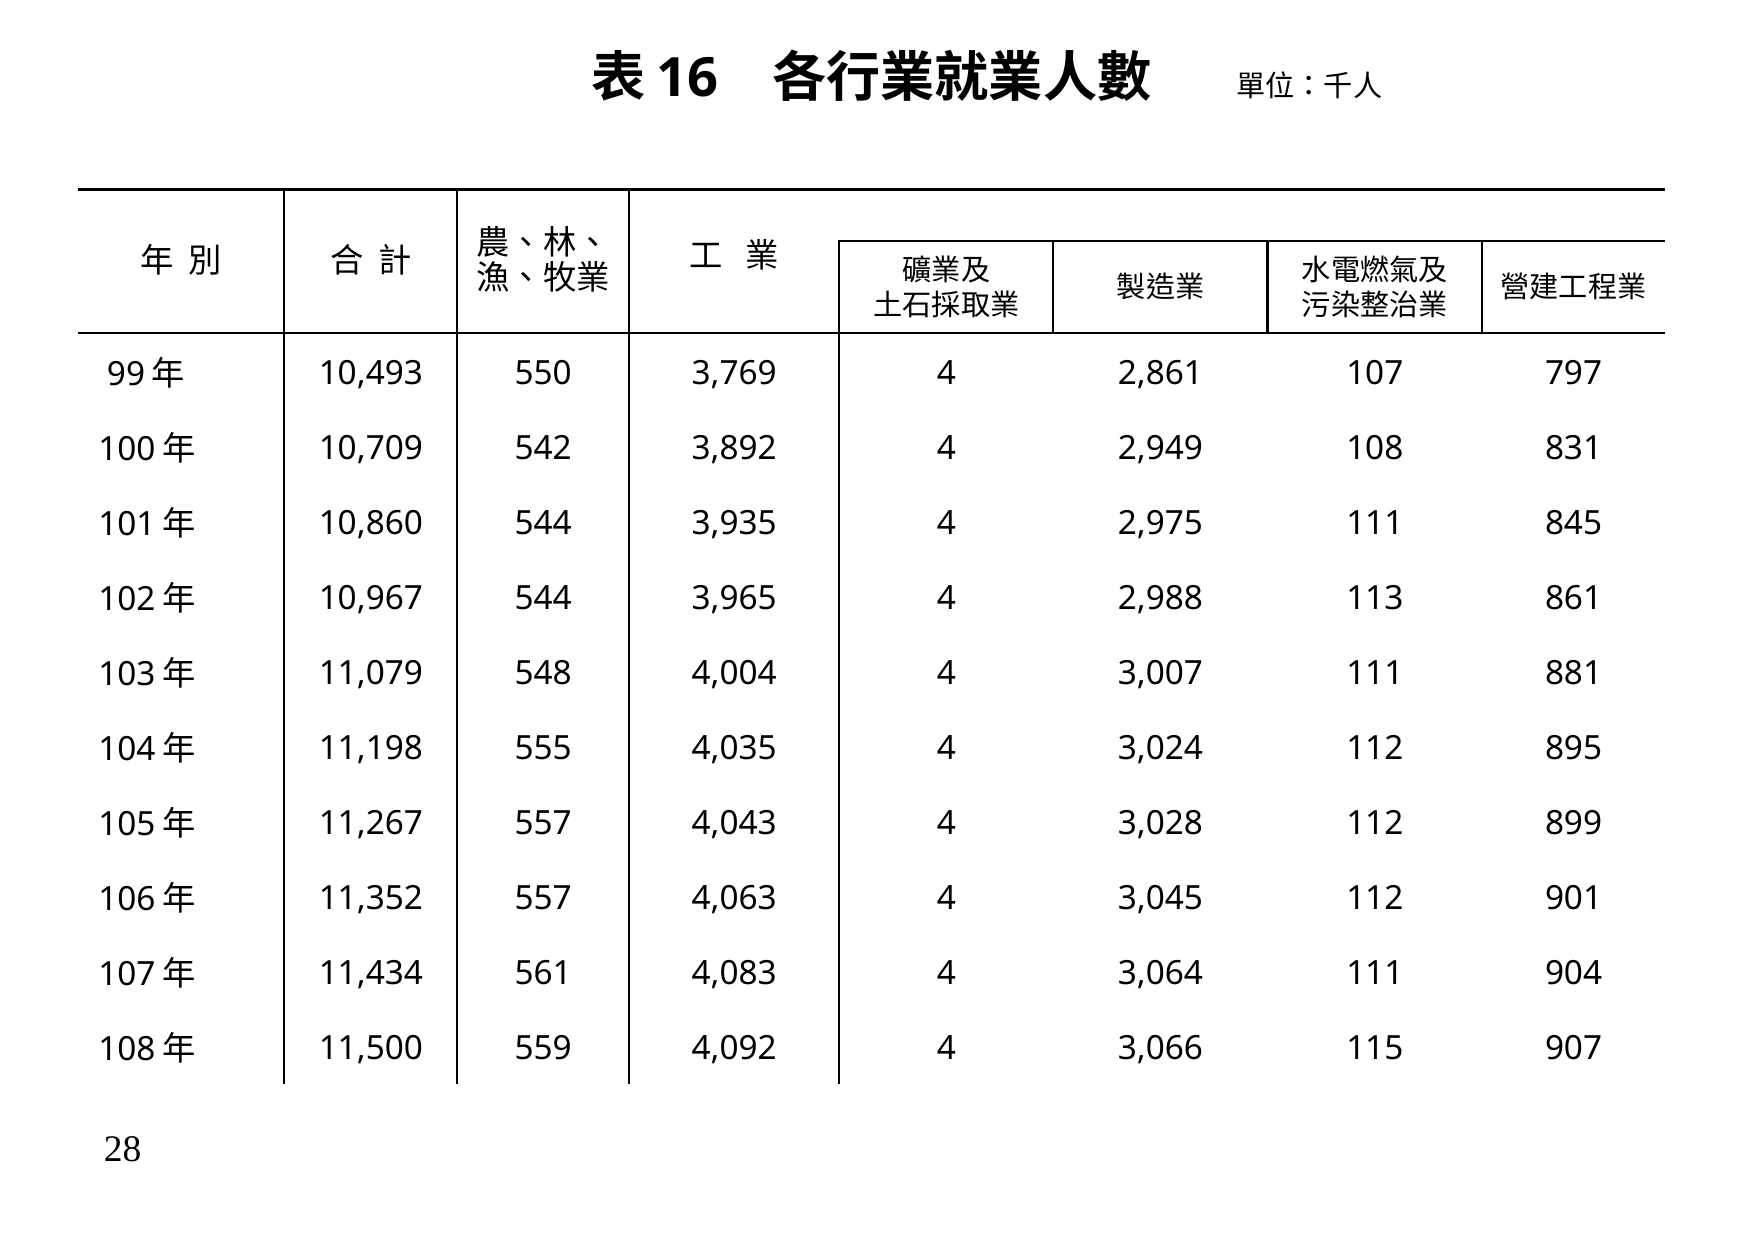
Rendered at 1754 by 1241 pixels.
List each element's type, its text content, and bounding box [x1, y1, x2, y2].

table_cell 2,988 [1053, 559, 1267, 634]
table_cell 4 [840, 934, 1053, 1009]
table_cell 4,092 [630, 1009, 838, 1084]
table_cell 557 [458, 859, 628, 934]
table_cell 3,066 [1053, 1009, 1267, 1084]
table_cell 107年 [78, 934, 283, 1009]
table_cell 3,064 [1053, 934, 1267, 1009]
table_cell 901 [1482, 859, 1665, 934]
table_cell 4 [840, 859, 1053, 934]
table_cell 3,965 [630, 559, 838, 634]
table_header 年 別 [78, 191, 283, 332]
table_cell 113 [1268, 559, 1482, 634]
table_cell 4,063 [630, 859, 838, 934]
table_cell 544 [458, 484, 628, 559]
table_cell 2,975 [1053, 484, 1267, 559]
table_cell 555 [458, 709, 628, 784]
table_cell 112 [1268, 784, 1482, 859]
table_cell 104年 [78, 709, 283, 784]
table_cell 111 [1268, 934, 1482, 1009]
table_cell 3,007 [1053, 634, 1267, 709]
table_cell 904 [1482, 934, 1665, 1009]
table_cell 11,352 [285, 859, 456, 934]
table_cell 861 [1482, 559, 1665, 634]
table_cell 3,028 [1053, 784, 1267, 859]
table_cell 899 [1482, 784, 1665, 859]
table_cell 10,493 [285, 334, 456, 409]
table_cell 11,434 [285, 934, 456, 1009]
table_cell 製造業 [1054, 242, 1266, 332]
table_header 工 業 [630, 191, 839, 332]
table_cell 2,861 [1053, 334, 1267, 409]
table_cell 550 [458, 334, 628, 409]
table_cell 10,860 [285, 484, 456, 559]
table_cell 11,079 [285, 634, 456, 709]
table_cell 水電燃氣及 污染整治業 [1269, 242, 1481, 332]
table_cell 營建工程業 [1483, 242, 1665, 332]
table_cell 797 [1482, 334, 1665, 409]
table_cell 4 [840, 559, 1053, 634]
table_cell 11,198 [285, 709, 456, 784]
table_cell 112 [1268, 859, 1482, 934]
table_cell 3,769 [630, 334, 838, 409]
subtitle 表16 各行業就業人數 單位：千人 [591, 38, 1639, 113]
table_cell 557 [458, 784, 628, 859]
table_cell 3,892 [630, 409, 838, 484]
table_cell 895 [1482, 709, 1665, 784]
table_cell 907 [1482, 1009, 1665, 1084]
table_cell 102年 [78, 559, 283, 634]
table_cell 4 [840, 409, 1053, 484]
table_cell 礦業及 土石採取業 [840, 242, 1052, 332]
table_cell 4 [840, 634, 1053, 709]
table_cell 11,500 [285, 1009, 456, 1084]
table_cell 831 [1482, 409, 1665, 484]
table_cell 4,004 [630, 634, 838, 709]
table_cell 103年 [78, 634, 283, 709]
table_cell 4 [840, 484, 1053, 559]
table_cell 112 [1268, 709, 1482, 784]
table_cell 108年 [78, 1009, 283, 1084]
table_cell 4 [840, 784, 1053, 859]
table_cell 11,267 [285, 784, 456, 859]
table_cell 105年 [78, 784, 283, 859]
table_cell 2,949 [1053, 409, 1267, 484]
table_cell 3,935 [630, 484, 838, 559]
table_cell 3,024 [1053, 709, 1267, 784]
table_cell 4 [840, 709, 1053, 784]
table_cell 10,967 [285, 559, 456, 634]
table_cell 107 [1268, 334, 1482, 409]
table_cell 4 [840, 334, 1053, 409]
table_cell 548 [458, 634, 628, 709]
table_cell 100年 [78, 409, 283, 484]
table_cell 111 [1268, 484, 1482, 559]
table_cell 3,045 [1053, 859, 1267, 934]
table_cell 4,043 [630, 784, 838, 859]
table_cell 881 [1482, 634, 1665, 709]
table_cell 108 [1268, 409, 1482, 484]
table_cell 111 [1268, 634, 1482, 709]
table_cell 99年 [78, 334, 283, 409]
table_header [839, 191, 1665, 240]
table_cell 4,083 [630, 934, 838, 1009]
table_cell 845 [1482, 484, 1665, 559]
table_cell 542 [458, 409, 628, 484]
table_cell 559 [458, 1009, 628, 1084]
table_cell 106年 [78, 859, 283, 934]
table_cell 4,035 [630, 709, 838, 784]
table_cell 10,709 [285, 409, 456, 484]
table_header 合 計 [285, 191, 456, 332]
table_cell 561 [458, 934, 628, 1009]
table_cell 115 [1268, 1009, 1482, 1084]
table_cell 101年 [78, 484, 283, 559]
table_cell 544 [458, 559, 628, 634]
table_cell 4 [840, 1009, 1053, 1084]
table_header 農、林、 漁、牧業 [458, 191, 628, 332]
